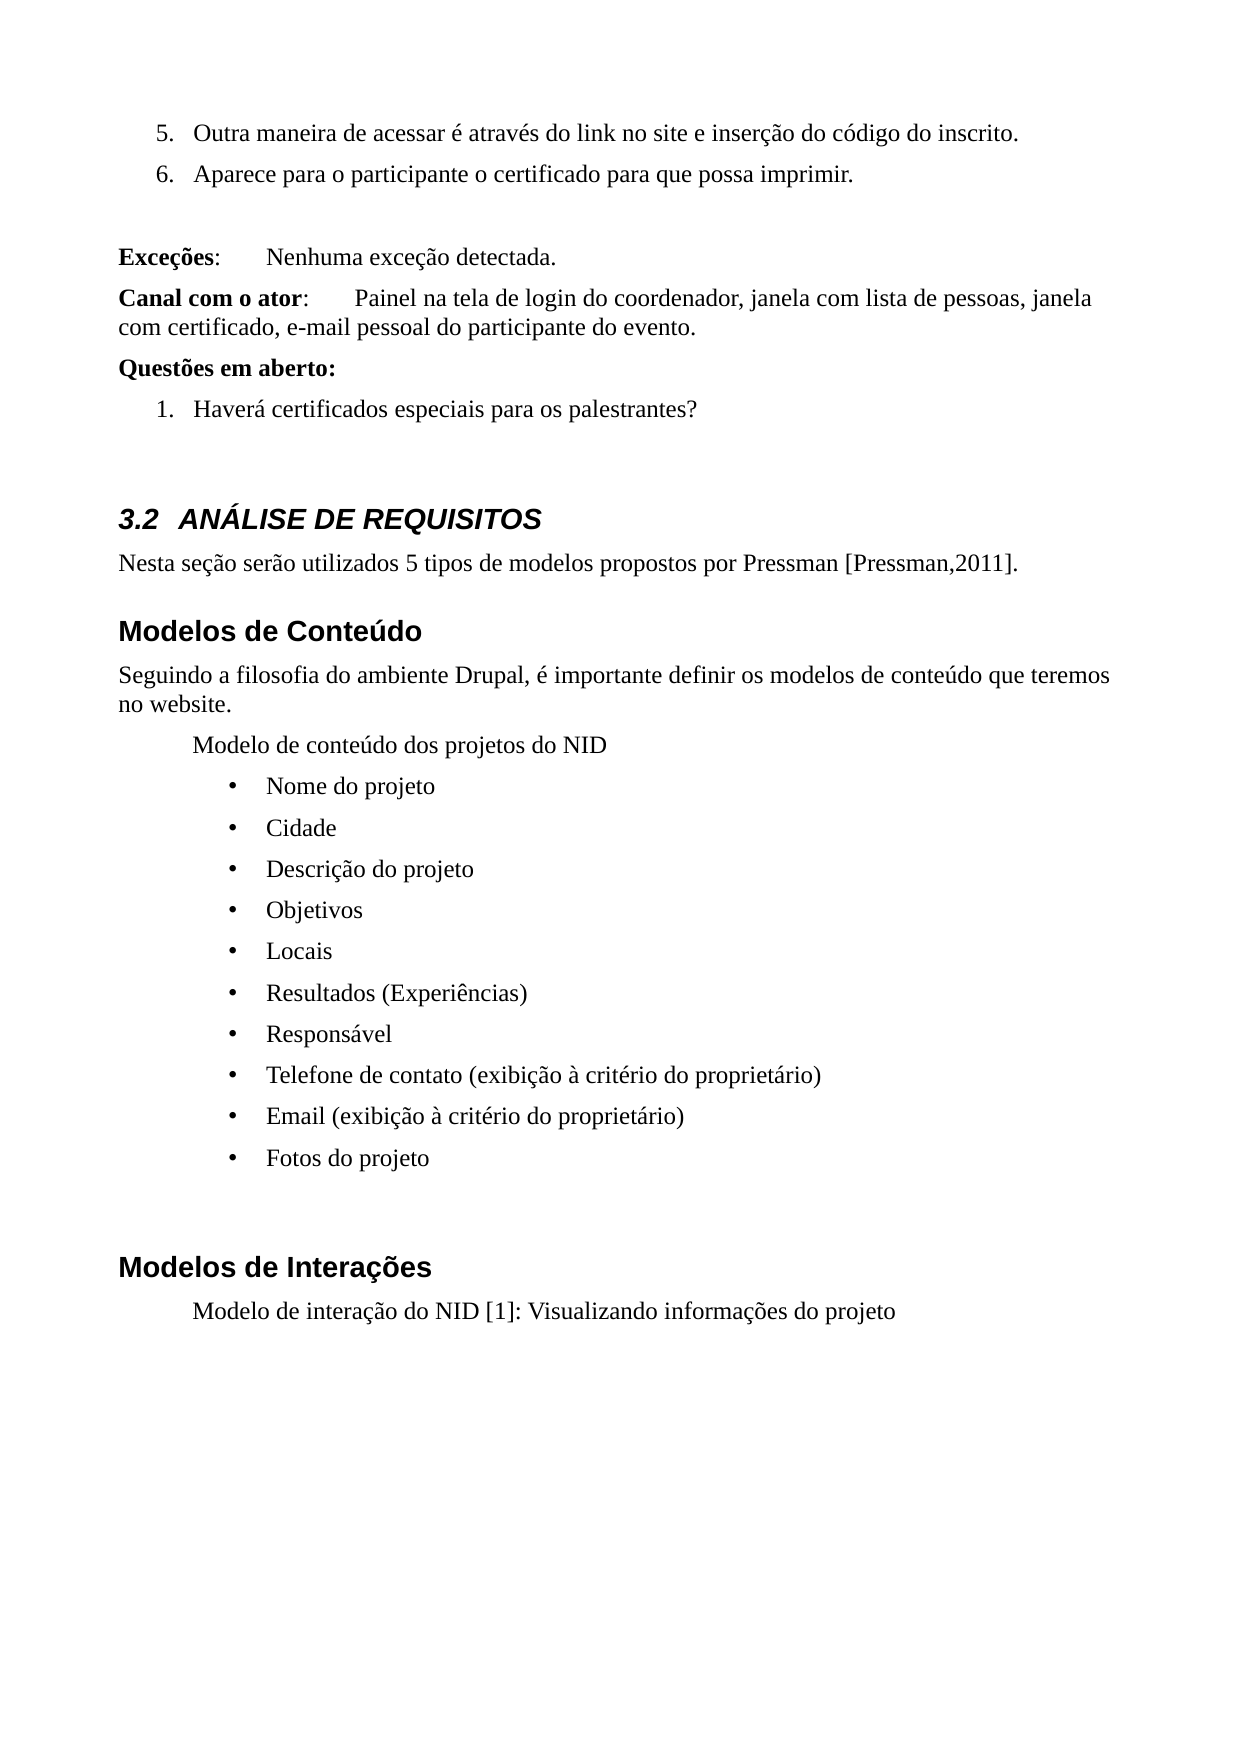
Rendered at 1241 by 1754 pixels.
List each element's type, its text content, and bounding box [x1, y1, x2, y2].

list Descrição do projeto [228, 854, 1122, 883]
text Questões em aberto: [118, 353, 1122, 382]
list Email (exibição à critério do proprietário) [228, 1101, 1122, 1130]
list Outra maneira de acessar é através do link no site e inserção do código do inscrito. [156, 118, 1122, 147]
list Telefone de contato (exibição à critério do proprietário) [228, 1060, 1122, 1089]
list Resultados (Experiências) [228, 978, 1122, 1006]
list Cidade [228, 813, 1122, 841]
text Nesta seção serão utilizados 5 tipos de modelos propostos por Pressman [Pressman,2011]. [118, 548, 1122, 577]
text Canal com o ator: Painel na tela de login do coordenador, janela com lista de pessoas, janela com certificado, e-mail pessoal do participante do evento. [118, 283, 1122, 341]
list Haverá certificados especiais para os palestrantes? [156, 394, 1122, 423]
list Locais [228, 936, 1122, 965]
subtitle ANÁLISE DE REQUISITOS [118, 502, 1122, 535]
list Nome do projeto [228, 771, 1122, 800]
list Responsável [228, 1019, 1122, 1048]
subtitle Modelos de Interações [118, 1250, 1122, 1284]
subtitle Modelos de Conteúdo [118, 614, 1122, 648]
text Seguindo a filosofia do ambiente Drupal, é importante definir os modelos de conteúdo que teremos no website. [118, 660, 1122, 718]
list Fotos do projeto [228, 1143, 1122, 1171]
text Modelo de conteúdo dos projetos do NID [192, 730, 1122, 759]
text Exceções: Nenhuma exceção detectada. [118, 242, 1122, 271]
list Objetivos [228, 895, 1122, 924]
text Modelo de interação do NID [1]: Visualizando informações do projeto [118, 1296, 1122, 1325]
list Aparece para o participante o certificado para que possa imprimir. [156, 159, 1122, 188]
